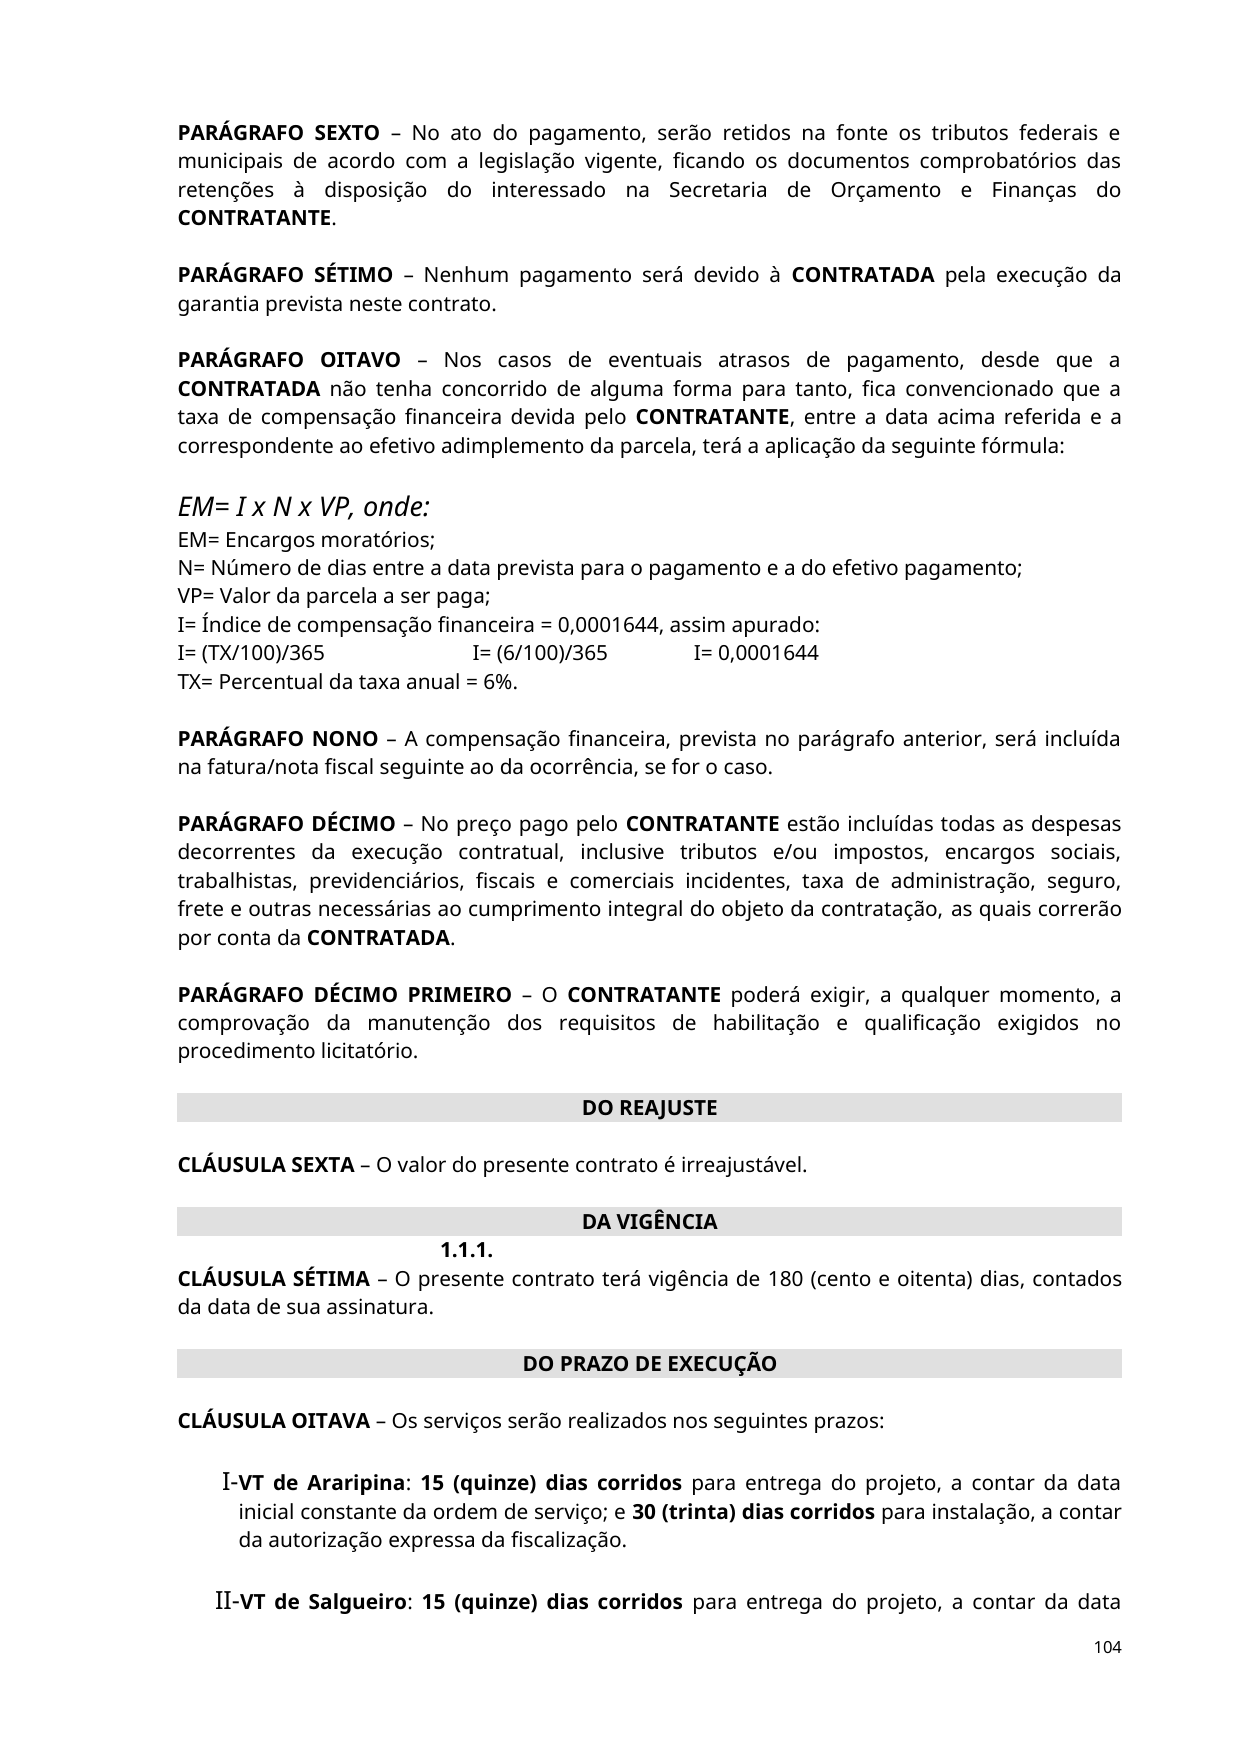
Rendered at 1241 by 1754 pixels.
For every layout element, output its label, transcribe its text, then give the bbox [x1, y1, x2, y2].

text PARÁGRAFO OITAVO – Nos casos de eventuais atrasos de pagamento, desde que a CONTRATADA não tenha concorrido de alguma forma para tanto, fica convencionado que a taxa de compensação financeira devida pelo CONTRATANTE, entre a data acima referida e a correspondente ao efetivo adimplemento da parcela, terá a aplicação da seguinte fórmula: [177, 346, 1122, 459]
subtitle DO REAJUSTE [177, 1093, 1122, 1122]
subtitle PARÁGRAFO NONO – A compensação financeira, prevista no parágrafo anterior, será incluída na fatura/nota fiscal seguinte ao da ocorrência, se for o caso. [177, 724, 1122, 781]
text N= Número de dias entre a data prevista para o pagamento e a do efetivo pagamento; [177, 553, 1122, 582]
text EM= Encargos moratórios; [177, 525, 1122, 553]
text I= Índice de compensação financeira = 0,0001644, assim apurado: [177, 610, 1122, 638]
text PARÁGRAFO SÉTIMO – Nenhum pagamento será devido à CONTRATADA pela execução da garantia prevista neste contrato. [177, 260, 1122, 317]
text CLÁUSULA SEXTA – O valor do presente contrato é irreajustável. [177, 1150, 1122, 1179]
list VT de Araripina: 15 (quinze) dias corridos para entrega do projeto, a contar da data inicial constante da ordem de serviço; e 30 (trinta) dias corridos para instalação, a contar da autorização expressa da fiscalização. [215, 1463, 1122, 1554]
text VP= Valor da parcela a ser paga; [177, 582, 1122, 610]
text CLÁUSULA SÉTIMA – O presente contrato terá vigência de 180 (cento e oitenta) dias, contados da data de sua assinatura. [177, 1264, 1122, 1321]
text I= (TX/100)/365 I= (6/100)/365 I= 0,0001644 [177, 638, 1122, 667]
subtitle EM= I x N x VP, onde: [177, 488, 1122, 525]
subtitle PARÁGRAFO DÉCIMO PRIMEIRO – O CONTRATANTE poderá exigir, a qualquer momento, a comprovação da manutenção dos requisitos de habilitação e qualificação exigidos no procedimento licitatório. [177, 980, 1122, 1065]
subtitle DO PRAZO DE EXECUÇÃO [177, 1349, 1122, 1378]
text TX= Percentual da taxa anual = 6%. [177, 667, 1122, 695]
subtitle PARÁGRAFO DÉCIMO – No preço pago pelo CONTRATANTE estão incluídas todas as despesas decorrentes da execução contratual, inclusive tributos e/ou impostos, encargos sociais, trabalhistas, previdenciários, fiscais e comerciais incidentes, taxa de administração, seguro, frete e outras necessárias ao cumprimento integral do objeto da contratação, as quais correrão por conta da CONTRATADA. [177, 809, 1122, 951]
subtitle DA VIGÊNCIA [177, 1207, 1122, 1236]
list VT de Salgueiro: 15 (quinze) dias corridos para entrega do projeto, a contar da data [215, 1582, 1122, 1617]
text PARÁGRAFO SEXTO – No ato do pagamento, serão retidos na fonte os tributos federais e municipais de acordo com a legislação vigente, ficando os documentos comprobatórios das retenções à disposição do interessado na Secretaria de Orçamento e Finanças do CONTRATANTE. [177, 118, 1122, 232]
text CLÁUSULA OITAVA – Os serviços serão realizados nos seguintes prazos: [177, 1406, 1122, 1435]
